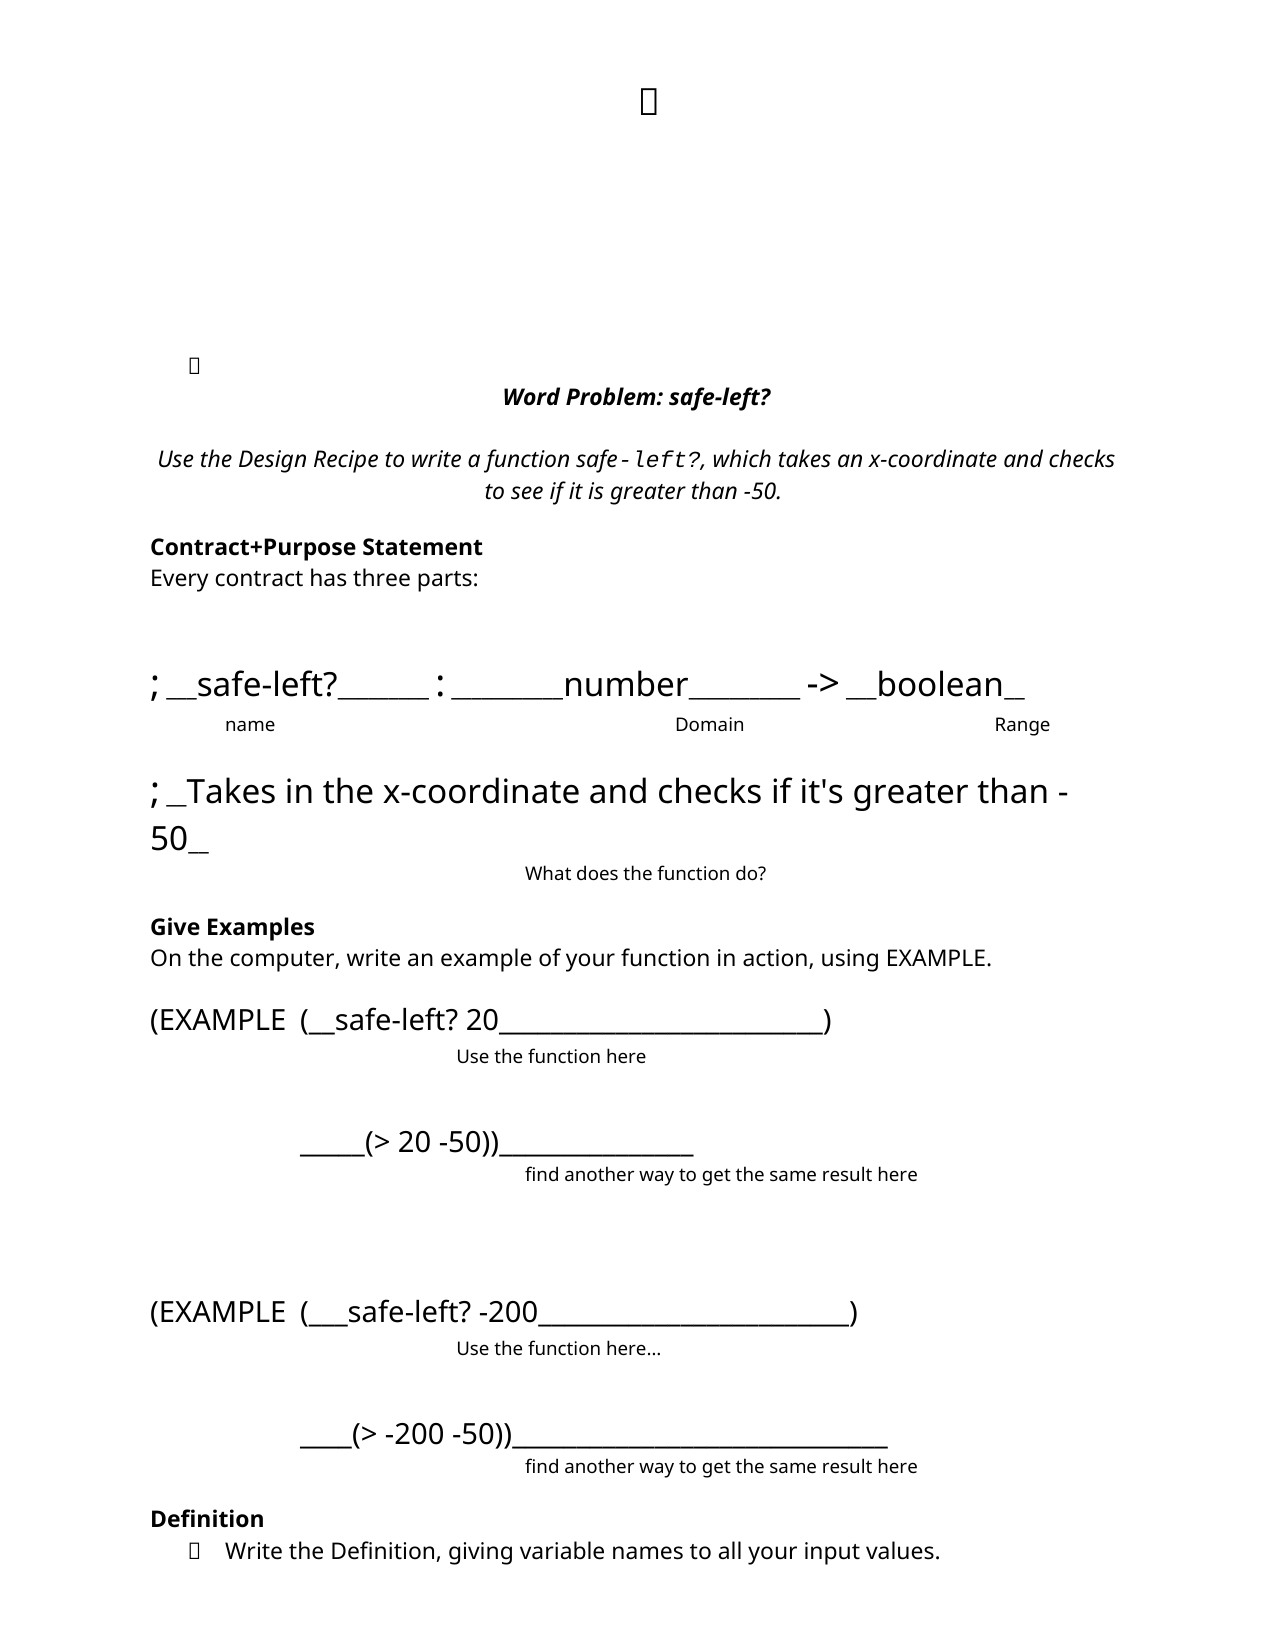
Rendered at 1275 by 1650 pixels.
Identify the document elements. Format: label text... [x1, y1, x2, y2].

text Definition [150, 1503, 1125, 1535]
text name Domain Range [150, 707, 1125, 738]
text (EXAMPLE (__safe-left? 20_________________________) [150, 999, 1125, 1039]
text Design Recipe [150, 298, 1125, 349]
text find another way to get the same result here [525, 1453, 1125, 1478]
text Use the Design Recipe to write a function safe-left?, which takes an x-coordinate and checks to see if it is greater than -50. [150, 443, 1125, 506]
text Word Problem: safe-left? [150, 381, 1125, 412]
text _____(> 20 -50))_______________ [225, 1121, 1125, 1161]
text find another way to get the same result here [525, 1161, 1125, 1186]
list Write the Definition, giving variable names to all your input values. [187, 1535, 1125, 1566]
text What does the function do? [150, 860, 1125, 886]
text ____(> -200 -50))_____________________________ [225, 1413, 1125, 1453]
text Use the function here [375, 1039, 1125, 1070]
text Every contract has three parts: [150, 562, 1125, 593]
text Contract+Purpose Statement [150, 531, 1125, 562]
text (EXAMPLE (___safe-left? -200________________________) [150, 1291, 1125, 1331]
text ; ___safe-left?_________ : ___________number___________ -> ___boolean__ [150, 656, 1125, 707]
text Use the function here… [375, 1331, 1125, 1362]
text ; __Takes in the x-coordinate and checks if it's greater than -50__ [150, 764, 1125, 860]
text On the computer, write an example of your function in action, using EXAMPLE. [150, 942, 1125, 973]
text Give Examples [150, 911, 1125, 942]
